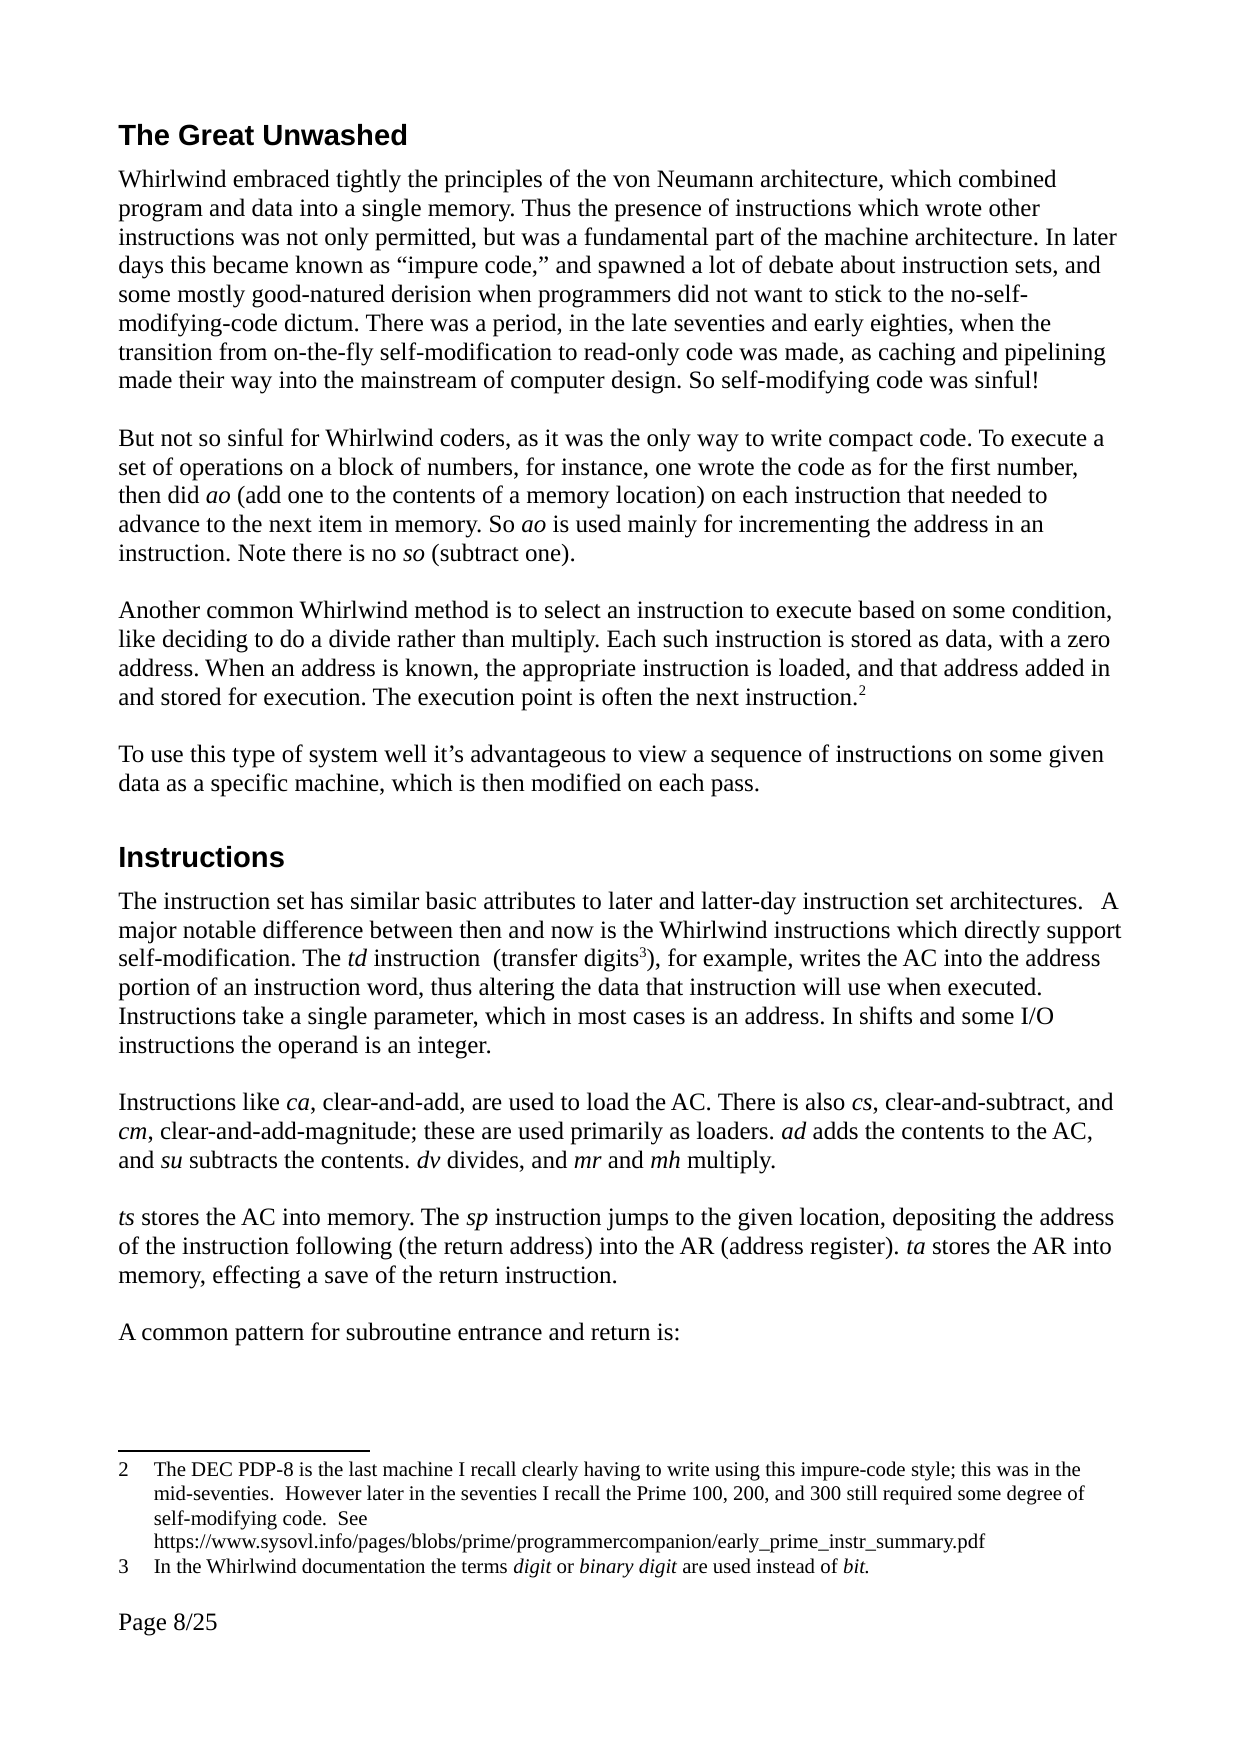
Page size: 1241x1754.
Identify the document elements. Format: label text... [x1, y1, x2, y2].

subtitle Instructions [118, 840, 1122, 873]
text The DEC PDP-8 is the last machine I recall clearly having to write using this impure-code style; this was in the mid-seventies. However later in the seventies I recall the Prime 100, 200, and 300 still required some degree of self-modifying code. See https://www.sysovl.info/pages/blobs/prime/programmercompanion/early_prime_instr_summary.pdf [118, 1457, 1122, 1553]
text The instruction set has similar basic attributes to later and latter-day instruction set architectures. A major notable difference between then and now is the Whirlwind instructions which directly support self-modification. The td instruction (transfer digits), for example, writes the AC into the address portion of an instruction word, thus altering the data that instruction will use when executed. Instructions take a single parameter, which in most cases is an address. In shifts and some I/O instructions the operand is an integer. [118, 886, 1122, 1058]
text Another common Whirlwind method is to select an instruction to execute based on some condition, like deciding to do a divide rather than multiply. Each such instruction is stored as data, with a zero address. When an address is known, the appropriate instruction is loaded, and that address added in and stored for execution. The execution point is often the next instruction. [118, 595, 1122, 710]
text To use this type of system well it’s advantageous to view a sequence of instructions on some given data as a specific machine, which is then modified on each pass. [118, 739, 1122, 797]
text A common pattern for subroutine entrance and return is: [118, 1317, 1122, 1346]
text Whirlwind embraced tightly the principles of the von Neumann architecture, which combined program and data into a single memory. Thus the presence of instructions which wrote other instructions was not only permitted, but was a fundamental part of the machine architecture. In later days this became known as “impure code,” and spawned a lot of debate about instruction sets, and some mostly good-natured derision when programmers did not want to stick to the no-self-modifying-code dictum. There was a period, in the late seventies and early eighties, when the transition from on-the-fly self-modification to read-only code was made, as caching and pipelining made their way into the mainstream of computer design. So self-modifying code was sinful! [118, 164, 1122, 394]
text In the Whirlwind documentation the terms digit or binary digit are used instead of bit. [118, 1553, 1122, 1578]
text ts stores the AC into memory. The sp instruction jumps to the given location, depositing the address of the instruction following (the return address) into the AR (address register). ta stores the AR into memory, effecting a save of the return instruction. [118, 1202, 1122, 1288]
text Instructions like ca, clear-and-add, are used to load the AC. There is also cs, clear-and-subtract, and cm, clear-and-add-magnitude; these are used primarily as loaders. ad adds the contents to the AC, and su subtracts the contents. dv divides, and mr and mh multiply. [118, 1087, 1122, 1173]
text But not so sinful for Whirlwind coders, as it was the only way to write compact code. To execute a set of operations on a block of numbers, for instance, one wrote the code as for the first number, then did ao (add one to the contents of a memory location) on each instruction that needed to advance to the next item in memory. So ao is used mainly for incrementing the address in an instruction. Note there is no so (subtract one). [118, 423, 1122, 567]
subtitle The Great Unwashed [118, 118, 1122, 152]
